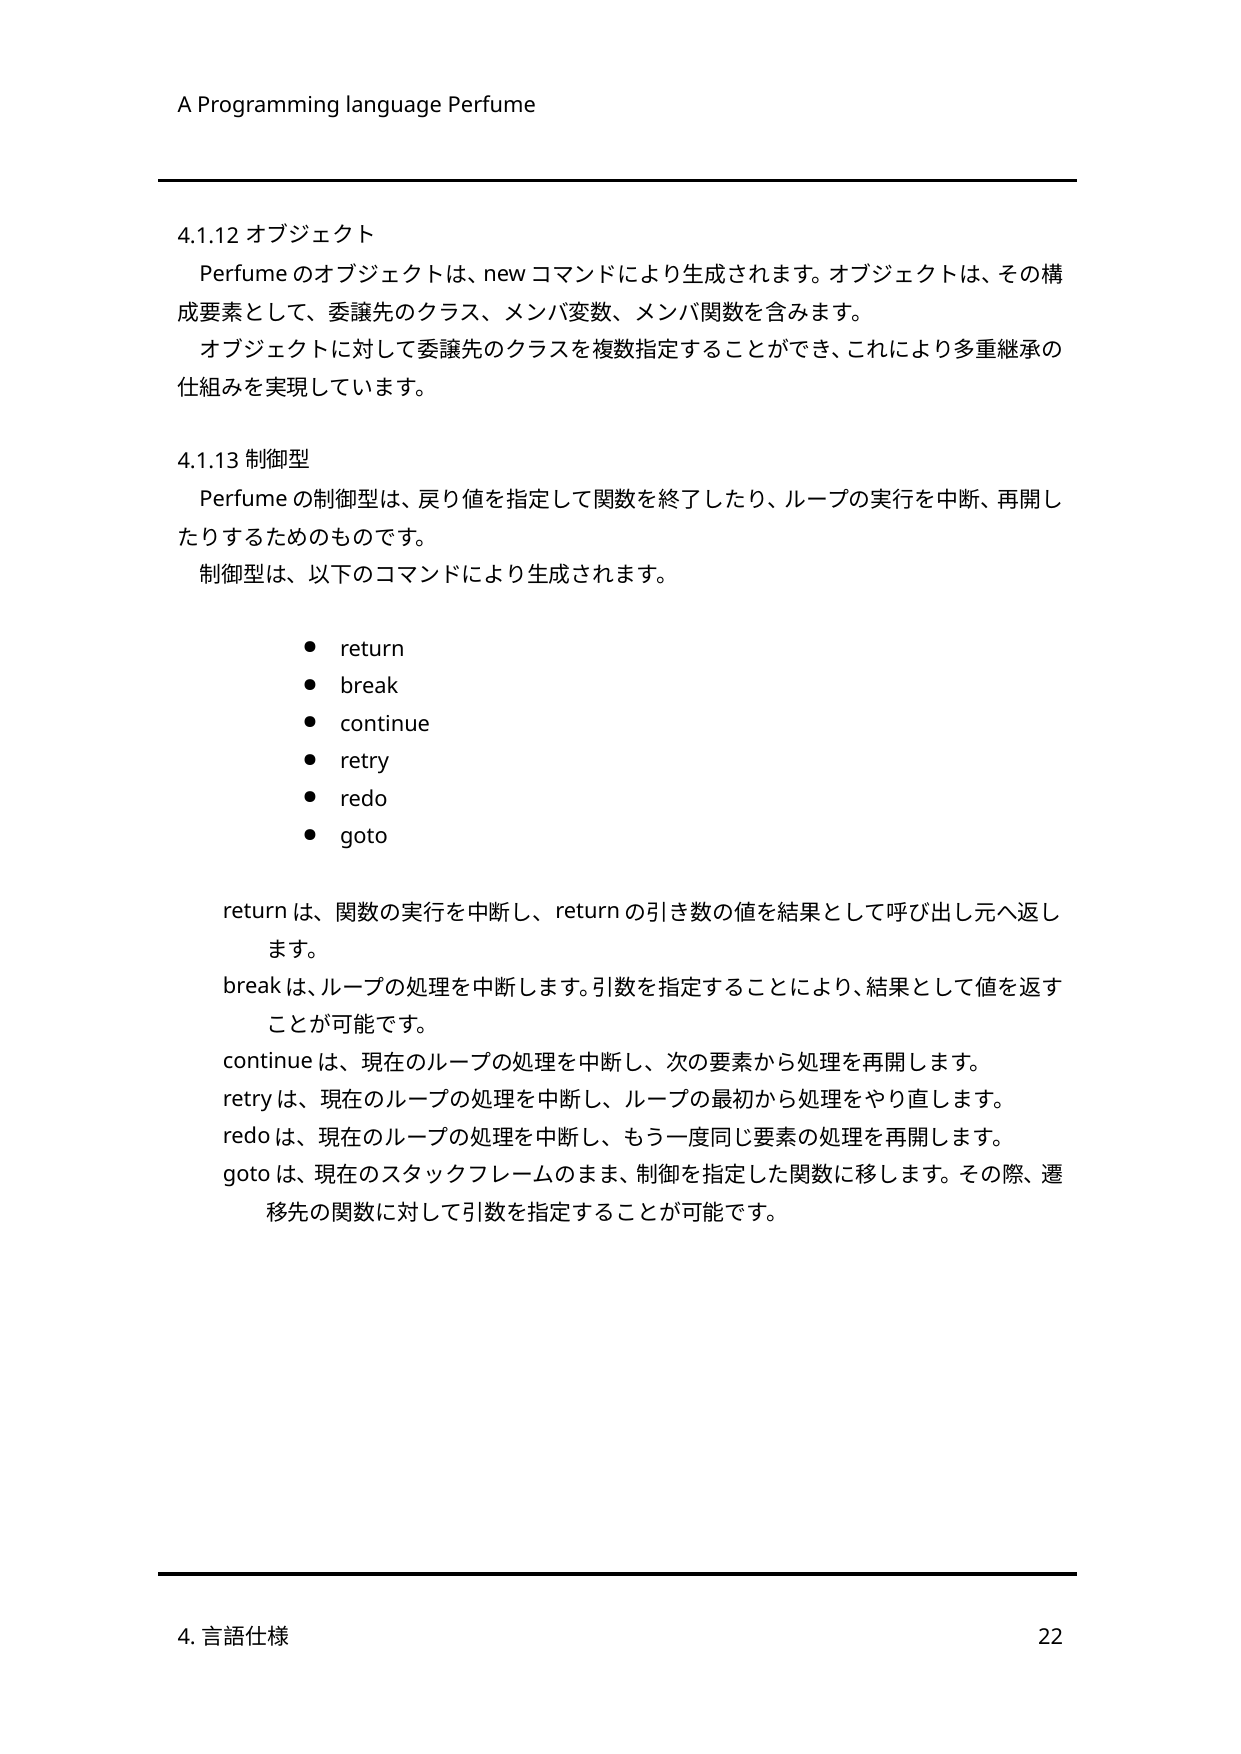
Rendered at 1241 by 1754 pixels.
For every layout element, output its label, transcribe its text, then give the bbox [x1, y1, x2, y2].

text Perfumeのオブジェクトは、newコマンドにより生成されます。オブジェクトは、その構成要素として、委譲先のクラス、メンバ変数、メンバ関数を含みます。 [177, 254, 1063, 329]
text redoは、現在のループの処理を中断し、もう一度同じ要素の処理を再開します。 [201, 1117, 1063, 1154]
list retry [302, 742, 1063, 779]
list return [302, 629, 1063, 667]
subtitle 4.1.12 オブジェクト [177, 217, 1063, 254]
text gotoは、現在のスタックフレームのまま、制御を指定した関数に移します。その際、遷移先の関数に対して引数を指定することが可能です。 [201, 1154, 1063, 1229]
list redo [302, 779, 1063, 817]
text オブジェクトに対して委譲先のクラスを複数指定することができ、これにより多重継承の仕組みを実現しています。 [177, 329, 1063, 404]
text breakは、ループの処理を中断します。引数を指定することにより、結果として値を返すことが可能です。 [201, 967, 1063, 1042]
text continueは、現在のループの処理を中断し、次の要素から処理を再開します。 [201, 1042, 1063, 1079]
text 制御型は、以下のコマンドにより生成されます。 [177, 554, 1063, 592]
list continue [302, 704, 1063, 742]
list break [302, 667, 1063, 704]
text retryは、現在のループの処理を中断し、ループの最初から処理をやり直します。 [201, 1079, 1063, 1117]
text Perfumeの制御型は、戻り値を指定して関数を終了したり、ループの実行を中断、再開したりするためのものです。 [177, 479, 1063, 554]
list goto [302, 817, 1063, 854]
subtitle 4.1.13 制御型 [177, 442, 1063, 479]
text returnは、関数の実行を中断し、returnの引き数の値を結果として呼び出し元へ返します。 [201, 892, 1063, 967]
